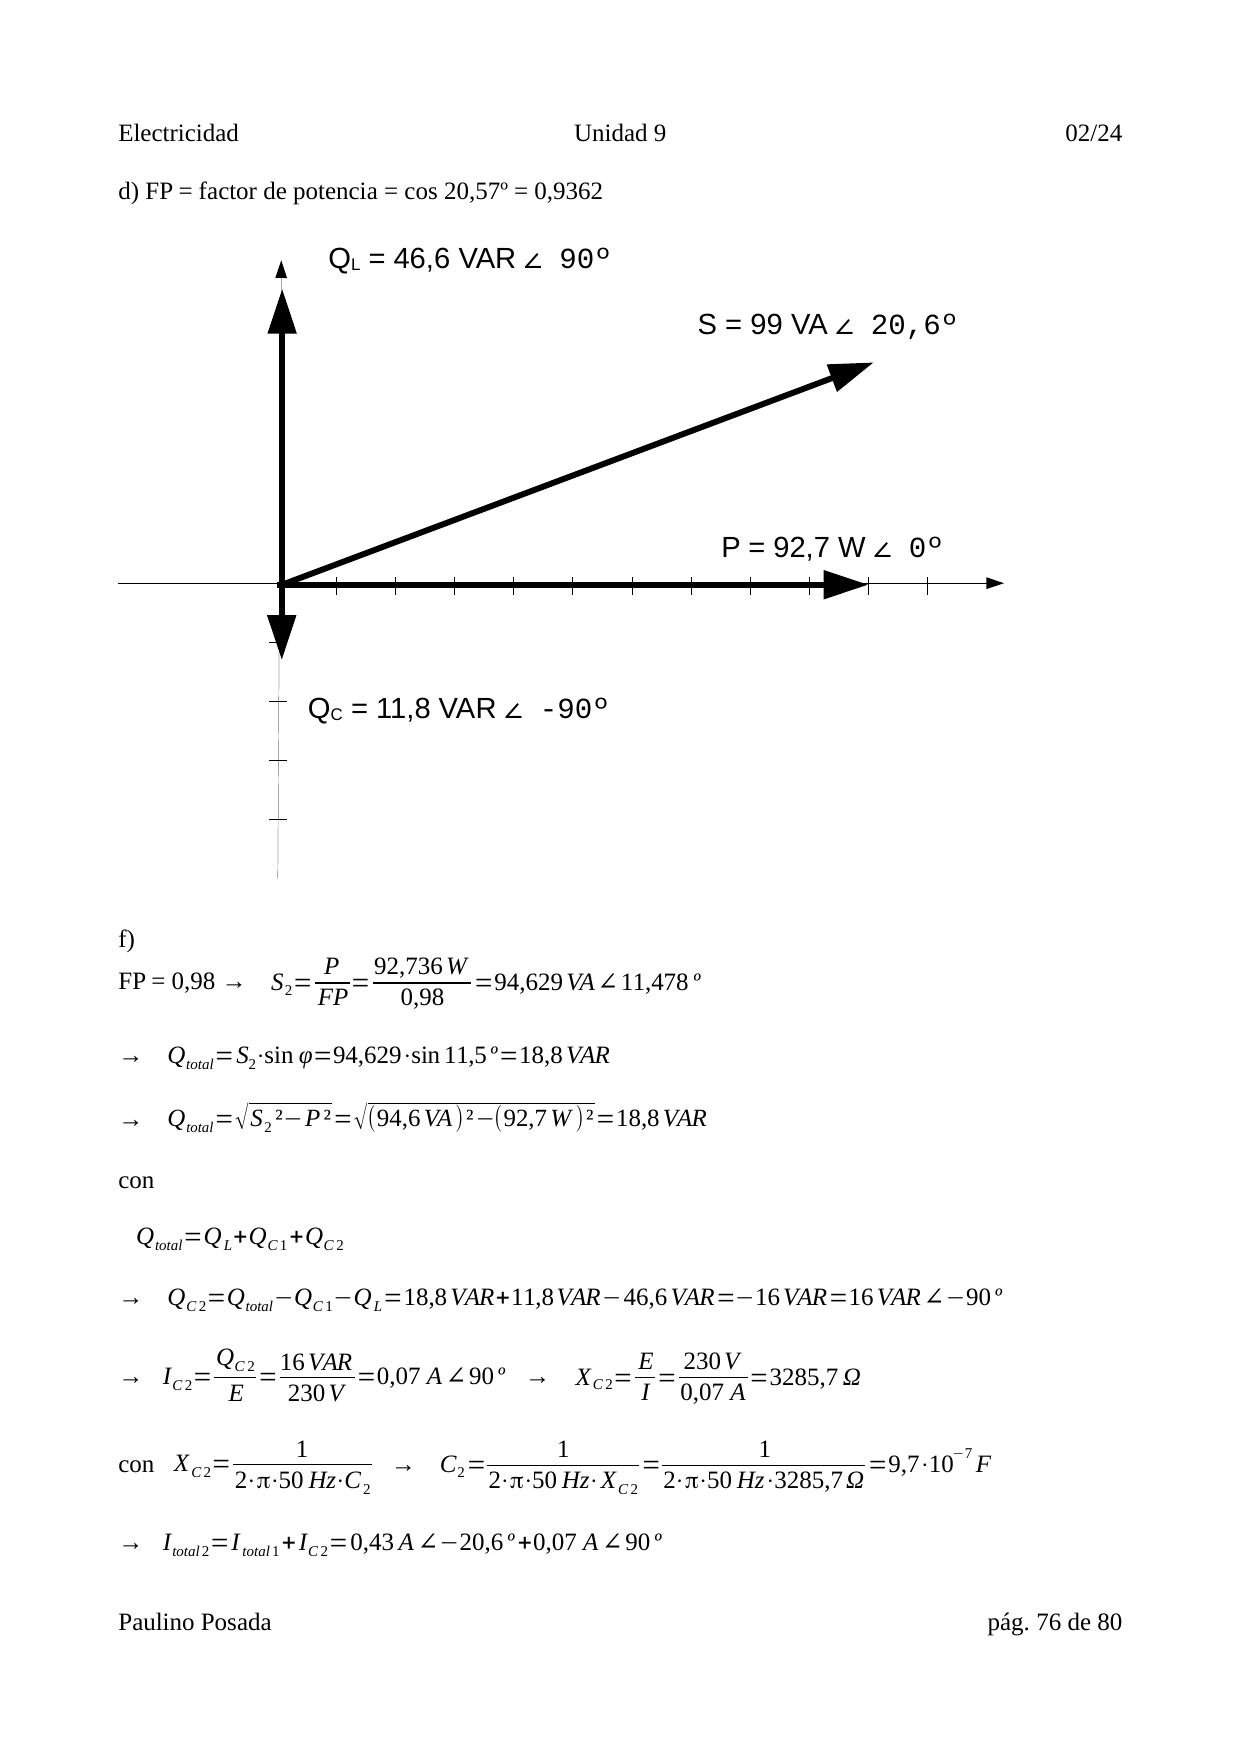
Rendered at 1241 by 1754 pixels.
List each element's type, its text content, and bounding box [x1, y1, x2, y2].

text con [118, 1165, 1122, 1193]
text → [118, 1102, 1122, 1136]
text →→ [118, 1344, 1122, 1407]
text f) [118, 924, 1122, 953]
text FP = 0,98 → [118, 953, 1122, 1012]
text → [118, 1282, 1122, 1315]
text con→ [118, 1435, 1122, 1498]
text d) FP = factor de potencia = cos 20,57º = 0,9362 [118, 176, 1122, 205]
text → [118, 1041, 1122, 1073]
text → [118, 1527, 1122, 1559]
